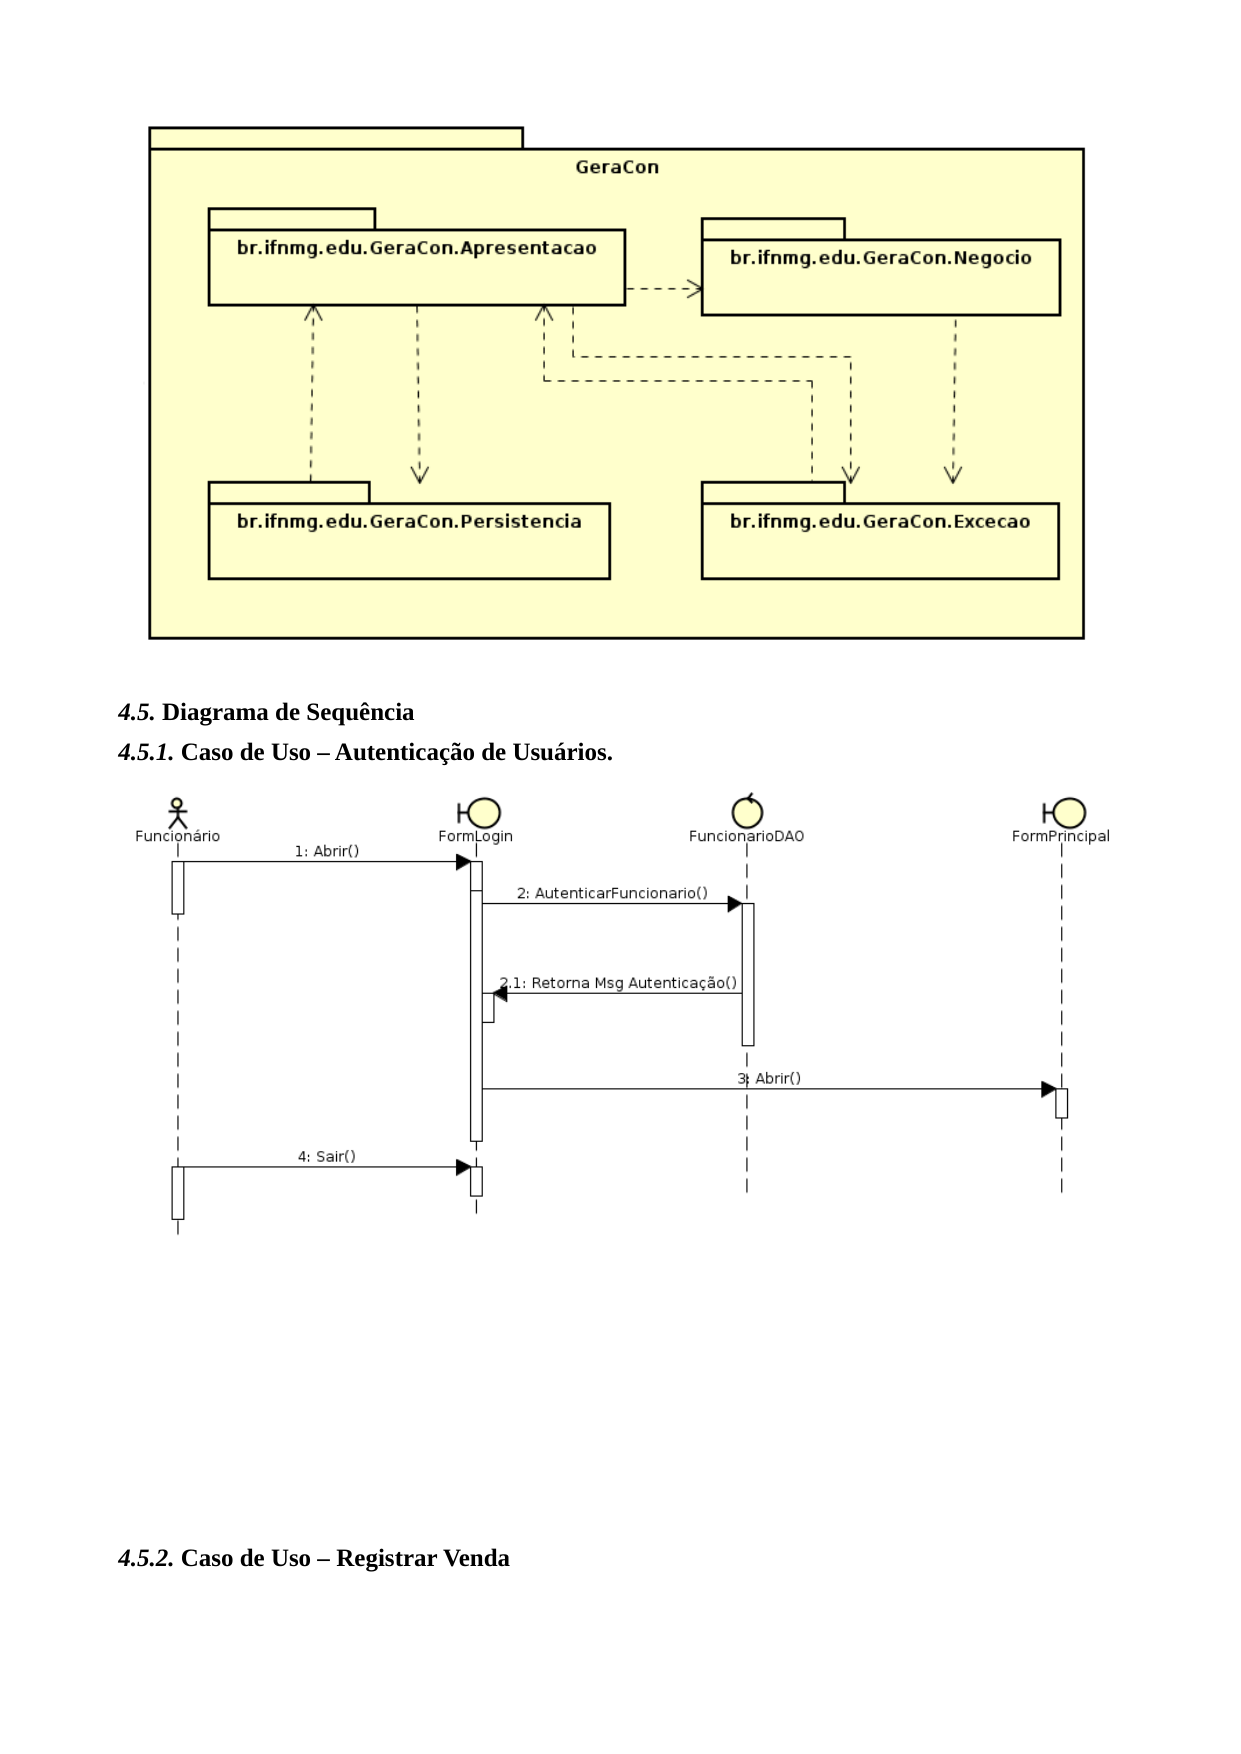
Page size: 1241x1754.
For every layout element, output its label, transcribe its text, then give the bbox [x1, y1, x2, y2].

picture [143, 121, 1092, 647]
text 4.5. Diagrama de Sequência [118, 697, 1122, 726]
text 4.5.2. Caso de Uso – Registrar Venda [118, 1543, 1122, 1572]
picture [118, 776, 1123, 1255]
text 4.5.1. Caso de Uso – Autenticação de Usuários. [118, 737, 1122, 765]
